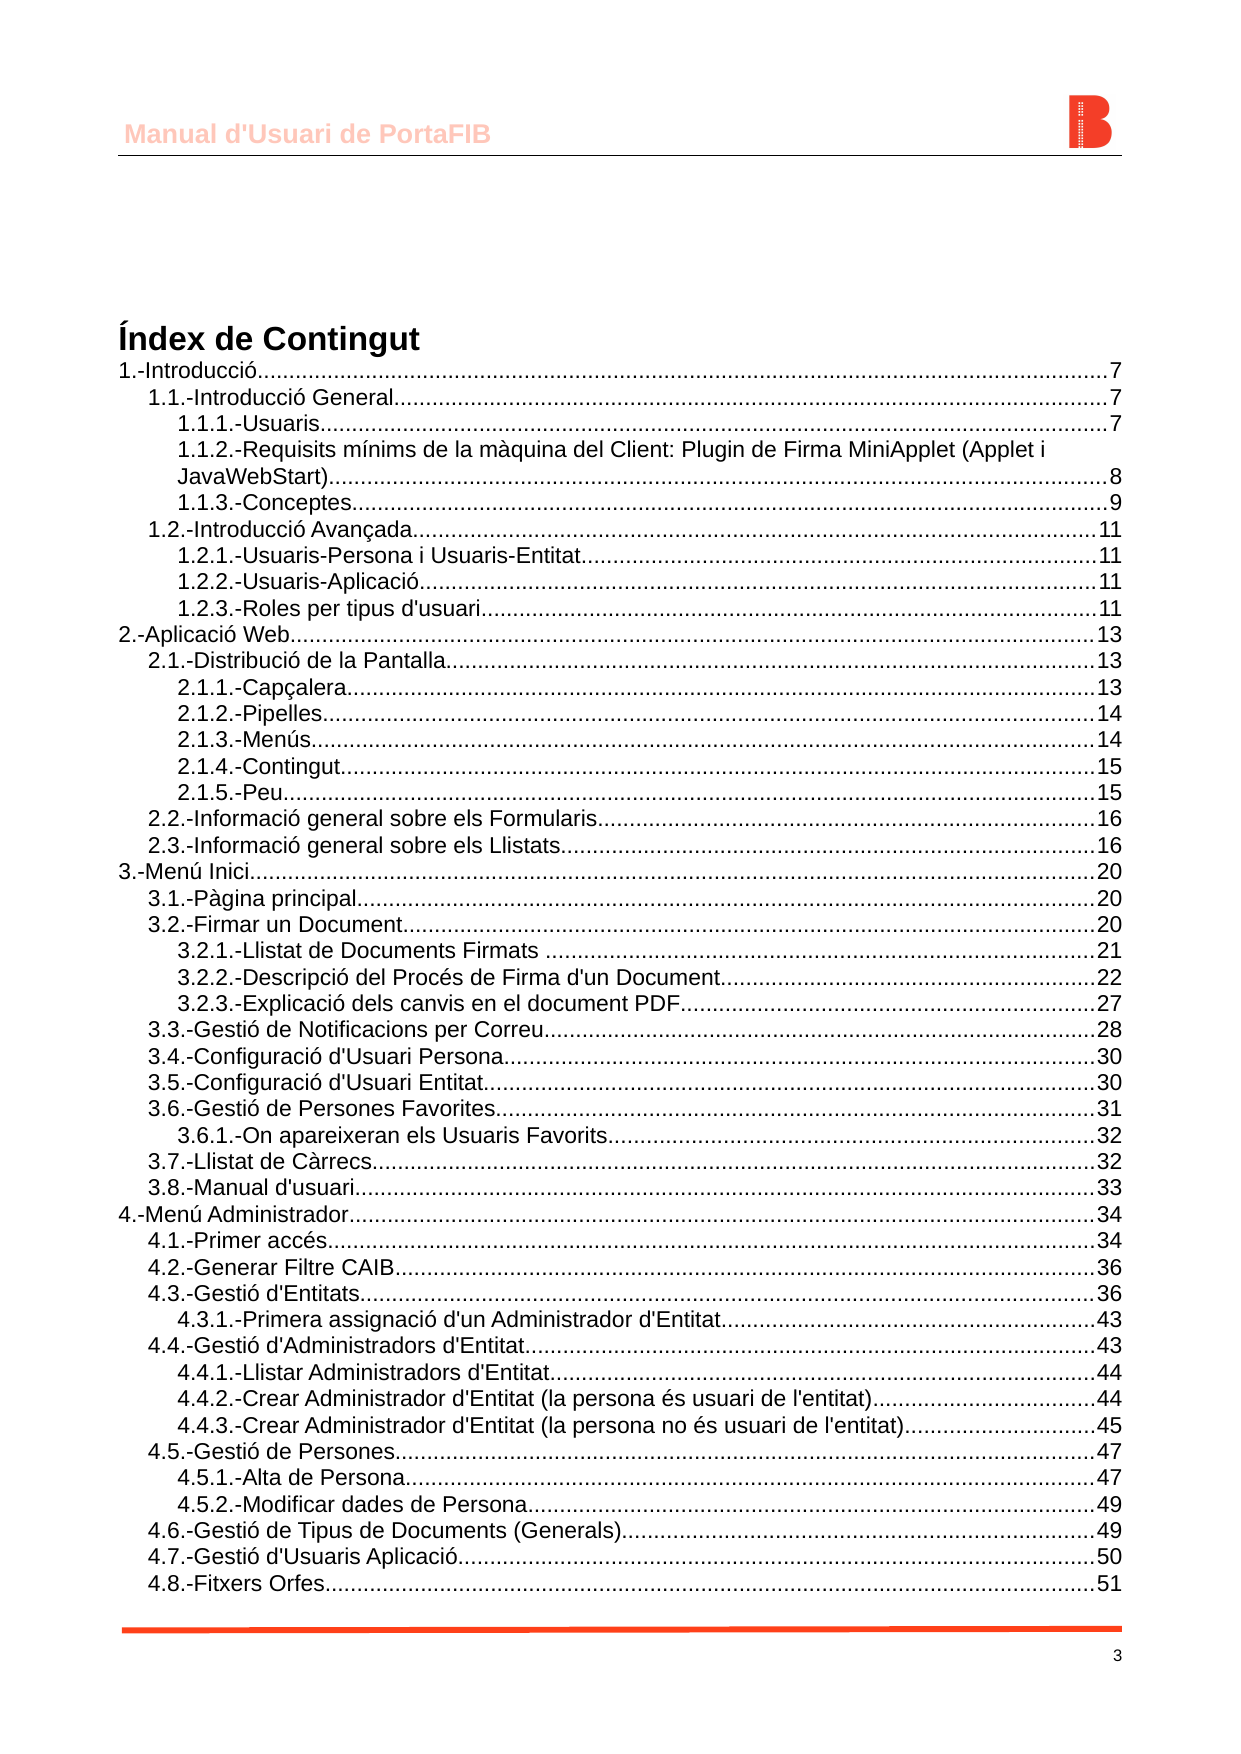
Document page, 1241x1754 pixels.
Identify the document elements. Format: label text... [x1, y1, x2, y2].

text 4.6.-Gestió de Tipus de Documents (Generals) 49 [148, 1517, 1122, 1543]
text 4.4.-Gestió d'Administradors d'Entitat 43 [148, 1332, 1122, 1359]
text 2.1.5.-Peu 15 [177, 779, 1122, 805]
text 3.2.2.-Descripció del Procés de Firma d'un Document 22 [177, 963, 1122, 990]
text 1.1.3.-Conceptes 9 [177, 489, 1122, 516]
text 3.6.1.-On apareixeran els Usuaris Favorits 32 [177, 1122, 1122, 1148]
text 1.1.-Introducció General 7 [148, 384, 1122, 410]
text 3.3.-Gestió de Notificacions per Correu 28 [148, 1016, 1122, 1043]
subtitle Índex de Contingut [118, 319, 1122, 357]
text 3.2.3.-Explicació dels canvis en el document PDF 27 [177, 990, 1122, 1016]
text 4.5.-Gestió de Persones 47 [148, 1438, 1122, 1464]
text 3.6.-Gestió de Persones Favorites 31 [148, 1095, 1122, 1122]
text 4.5.2.-Modificar dades de Persona 49 [177, 1491, 1122, 1517]
text 3.1.-Pàgina principal 20 [148, 884, 1122, 911]
text 1.-Introducció 7 [118, 357, 1122, 384]
text 1.2.2.-Usuaris-Aplicació 11 [177, 568, 1122, 594]
text 1.1.1.-Usuaris 7 [177, 410, 1122, 436]
text 2.1.-Distribució de la Pantalla 13 [148, 647, 1122, 674]
text 1.2.-Introducció Avançada 11 [148, 516, 1122, 542]
text 4.3.1.-Primera assignació d'un Administrador d'Entitat 43 [177, 1306, 1122, 1332]
text 4.7.-Gestió d'Usuaris Aplicació 50 [148, 1543, 1122, 1570]
text 4.5.1.-Alta de Persona 47 [177, 1464, 1122, 1491]
text 4.1.-Primer accés 34 [148, 1227, 1122, 1253]
text 3.2.-Firmar un Document 20 [148, 911, 1122, 937]
text 3.5.-Configuració d'Usuari Entitat 30 [148, 1069, 1122, 1095]
text 2.1.4.-Contingut 15 [177, 753, 1122, 779]
text 3.2.1.-Llistat de Documents Firmats 21 [177, 937, 1122, 963]
text 4.4.3.-Crear Administrador d'Entitat (la persona no és usuari de l'entitat) 45 [177, 1412, 1122, 1438]
picture [1063, 94, 1117, 150]
text 4.4.1.-Llistar Administradors d'Entitat 44 [177, 1359, 1122, 1385]
text 1.1.2.-Requisits mínims de la màquina del Client: Plugin de Firma MiniApplet (Applet i JavaWebStart) 8 [177, 436, 1122, 489]
text 2.1.2.-Pipelles 14 [177, 700, 1122, 726]
text 4.-Menú Administrador 34 [118, 1201, 1122, 1227]
text 4.4.2.-Crear Administrador d'Entitat (la persona és usuari de l'entitat) 44 [177, 1385, 1122, 1412]
text 4.8.-Fitxers Orfes 51 [148, 1570, 1122, 1596]
text 2.1.1.-Capçalera 13 [177, 674, 1122, 700]
text 2.2.-Informació general sobre els Formularis 16 [148, 805, 1122, 832]
text 4.2.-Generar Filtre CAIB 36 [148, 1253, 1122, 1280]
text 2.-Aplicació Web 13 [118, 621, 1122, 647]
text 3.7.-Llistat de Càrrecs 32 [148, 1148, 1122, 1174]
text 3.-Menú Inici 20 [118, 858, 1122, 884]
text 3.4.-Configuració d'Usuari Persona 30 [148, 1043, 1122, 1069]
text 4.3.-Gestió d'Entitats 36 [148, 1280, 1122, 1306]
text 2.1.3.-Menús 14 [177, 726, 1122, 753]
text 3.8.-Manual d'usuari 33 [148, 1174, 1122, 1201]
text 1.2.3.-Roles per tipus d'usuari 11 [177, 594, 1122, 621]
text 1.2.1.-Usuaris-Persona i Usuaris-Entitat 11 [177, 542, 1122, 568]
text 2.3.-Informació general sobre els Llistats 16 [148, 832, 1122, 858]
